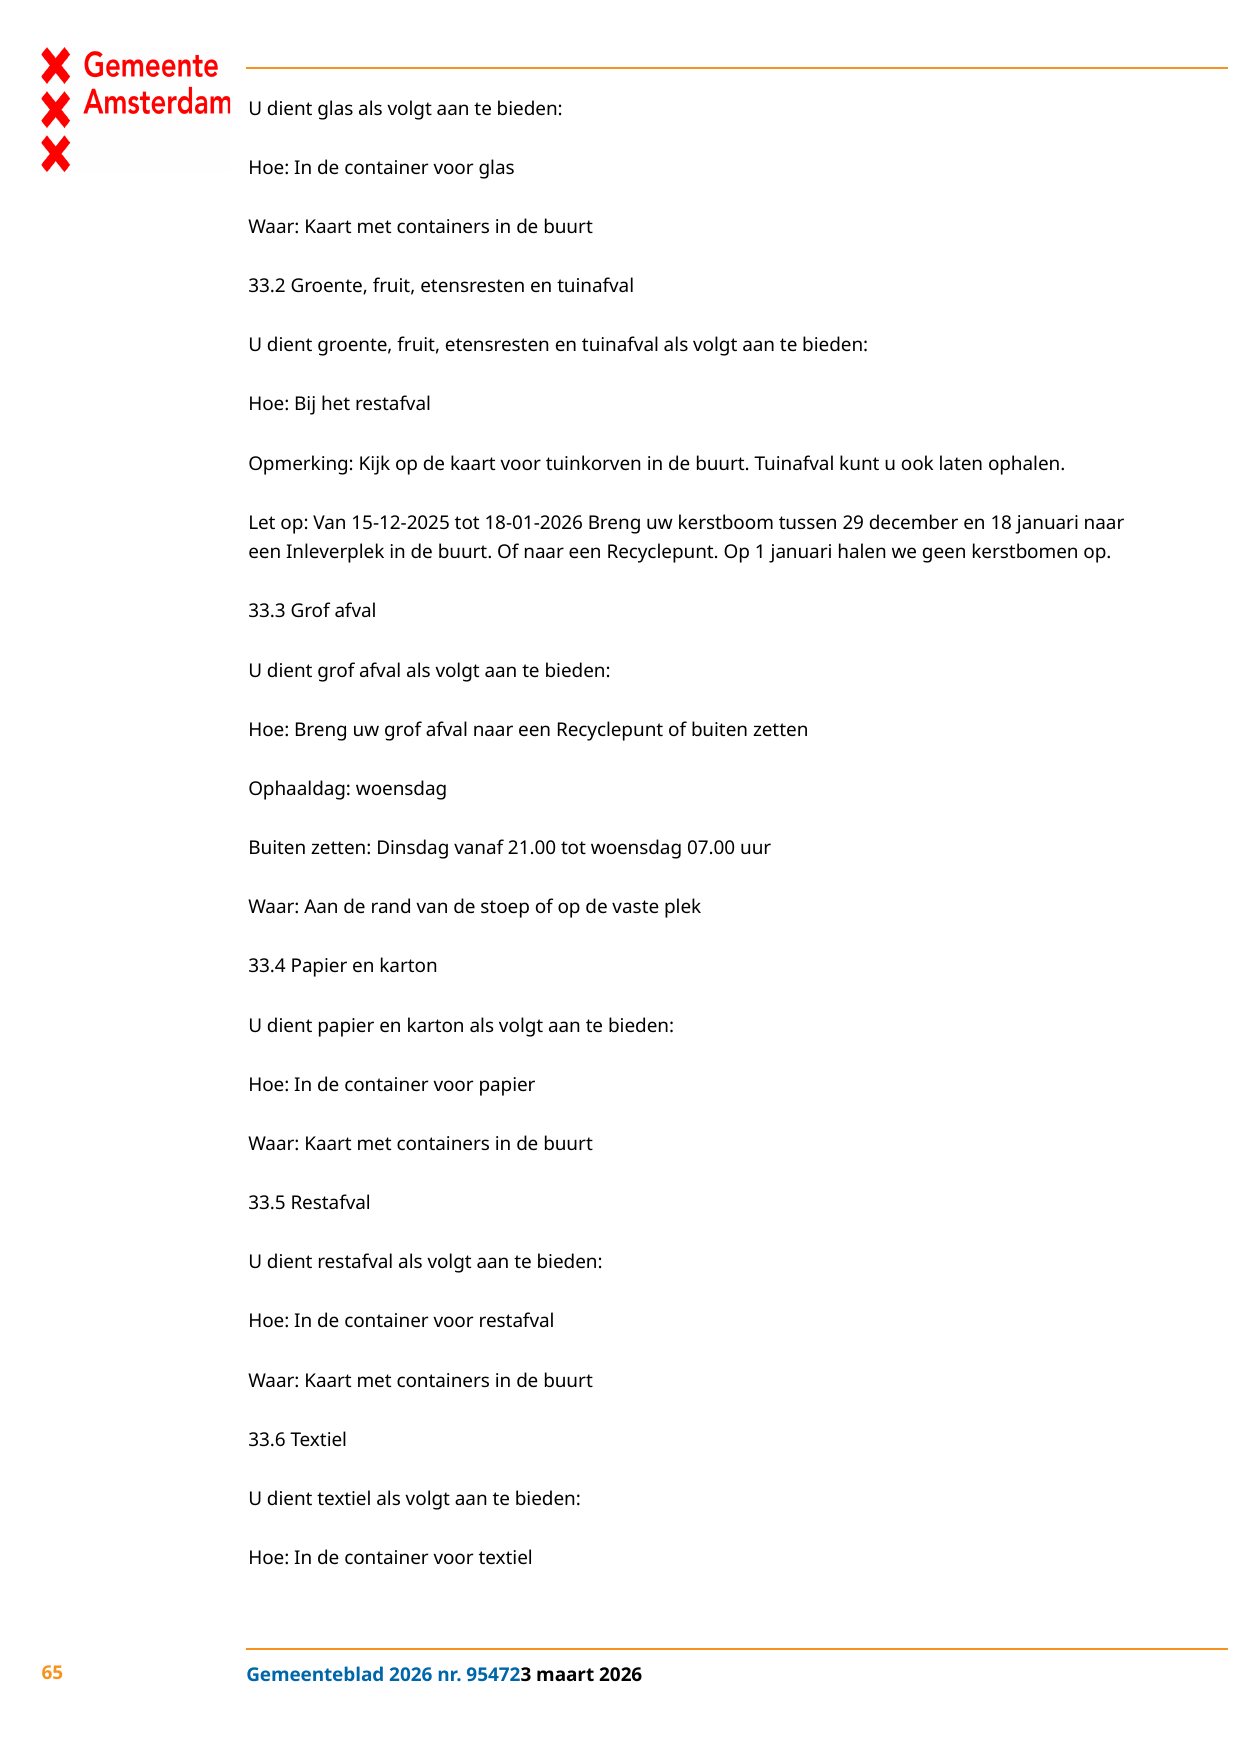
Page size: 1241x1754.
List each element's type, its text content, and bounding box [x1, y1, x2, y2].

text 33.2 Groente, fruit, etensresten en tuinafval [248, 272, 1152, 298]
text U dient restafval als volgt aan te bieden: [248, 1248, 1152, 1274]
text U dient grof afval als volgt aan te bieden: [248, 657, 1152, 683]
text Hoe: In de container voor restafval [248, 1308, 1152, 1333]
text U dient glas als volgt aan te bieden: [248, 95, 1152, 121]
text Hoe: Breng uw grof afval naar een Recyclepunt of buiten zetten [248, 716, 1152, 742]
text 33.3 Grof afval [248, 598, 1152, 623]
text Ophaaldag: woensdag [248, 775, 1152, 801]
text Hoe: In de container voor papier [248, 1071, 1152, 1097]
text Hoe: In de container voor textiel [248, 1544, 1152, 1570]
text U dient groente, fruit, etensresten en tuinafval als volgt aan te bieden: [248, 331, 1152, 357]
text 33.5 Restafval [248, 1189, 1152, 1215]
text Waar: Kaart met containers in de buurt [248, 1367, 1152, 1393]
text Waar: Kaart met containers in de buurt [248, 1130, 1152, 1156]
text 33.6 Textiel [248, 1426, 1152, 1452]
text Waar: Aan de rand van de stoep of op de vaste plek [248, 893, 1152, 919]
text U dient textiel als volgt aan te bieden: [248, 1485, 1152, 1511]
text U dient papier en karton als volgt aan te bieden: [248, 1012, 1152, 1038]
text Hoe: Bij het restafval [248, 391, 1152, 416]
text Buiten zetten: Dinsdag vanaf 21.00 tot woensdag 07.00 uur [248, 834, 1152, 860]
text Hoe: In de container voor glas [248, 154, 1152, 180]
text Let op: Van 15-12-2025 tot 18-01-2026 Breng uw kerstboom tussen 29 december en 18 januari naar een Inleverplek in de buurt. Of naar een Recyclepunt. Op 1 januari halen we geen kerstbomen op. [248, 509, 1152, 564]
text Waar: Kaart met containers in de buurt [248, 213, 1152, 239]
picture [41, 47, 231, 172]
text Opmerking: Kijk op de kaart voor tuinkorven in de buurt. Tuinafval kunt u ook laten ophalen. [248, 450, 1152, 476]
text 33.4 Papier en karton [248, 953, 1152, 978]
